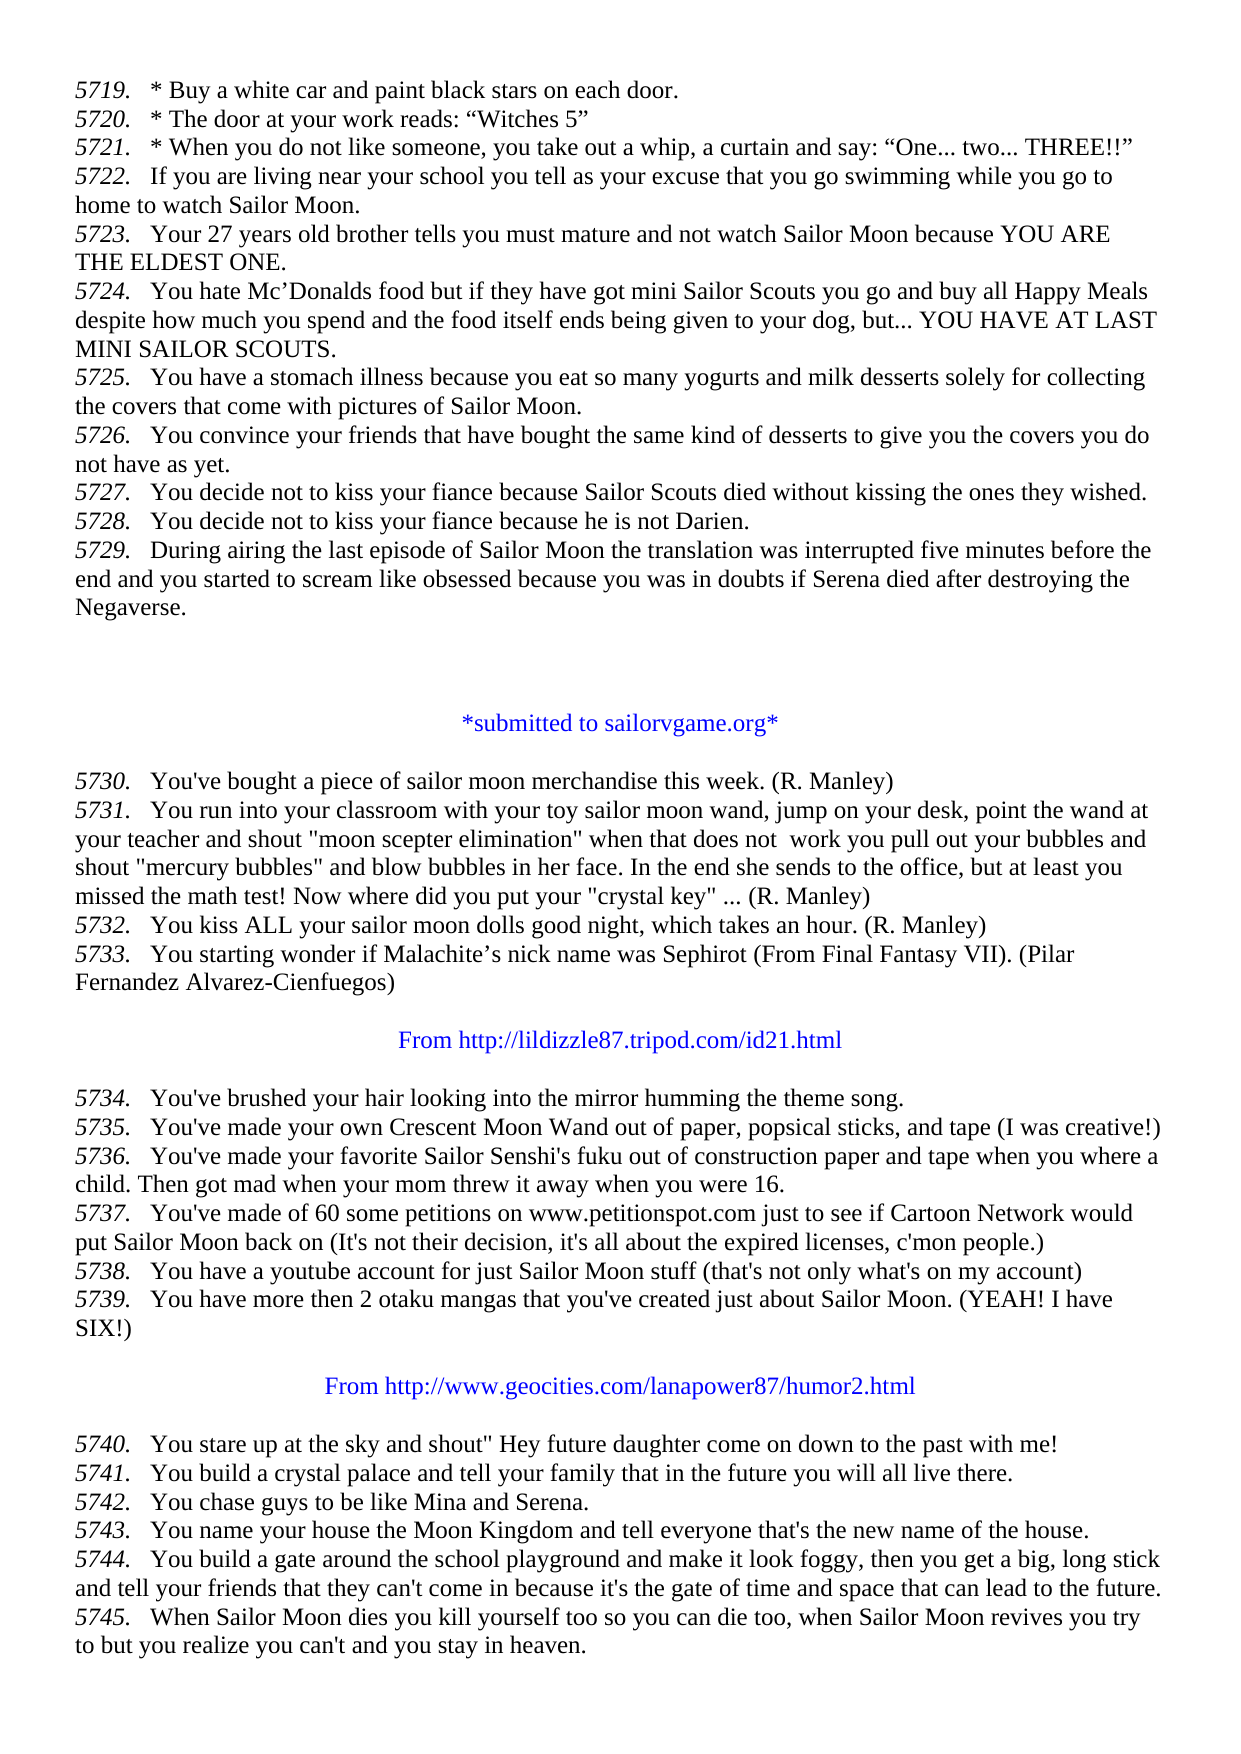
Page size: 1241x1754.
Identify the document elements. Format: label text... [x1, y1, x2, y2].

list You have more then 2 otaku mangas that you've created just about Sailor Moon. (YEAH! I have SIX!) [75, 1284, 1165, 1342]
list When Sailor Moon dies you kill yourself too so you can die too, when Sailor Moon revives you try to but you realize you can't and you stay in heaven. [75, 1602, 1165, 1659]
list * When you do not like someone, you take out a whip, a curtain and say: “One... two... THREE!!” [75, 132, 1165, 161]
list You build a gate around the school playground and make it look foggy, then you get a big, long stick and tell your friends that they can't come in because it's the gate of time and space that can lead to the future. [75, 1544, 1165, 1602]
text From http://www.geocities.com/lanapower87/humor2.html [75, 1371, 1165, 1400]
list You kiss ALL your sailor moon dolls good night, which takes an hour. (R. Manley) [75, 910, 1165, 939]
list You have a youtube account for just Sailor Moon stuff (that's not only what's on my account) [75, 1256, 1165, 1284]
list * The door at your work reads: “Witches 5” [75, 104, 1165, 132]
list You chase guys to be like Mina and Serena. [75, 1487, 1165, 1515]
list You run into your classroom with your toy sailor moon wand, jump on your desk, point the wand at your teacher and shout "moon scepter elimination" when that does not work you pull out your bubbles and shout "mercury bubbles" and blow bubbles in her face. In the end she sends to the office, but at least you missed the math test! Now where did you put your "crystal key" ... (R. Manley) [75, 795, 1165, 910]
list You starting wonder if Malachite’s nick name was Sephirot (From Final Fantasy VII). (Pilar Fernandez Alvarez-Cienfuegos) [75, 939, 1165, 996]
text From http://lildizzle87.tripod.com/id21.html [75, 1025, 1165, 1054]
list You decide not to kiss your fiance because Sailor Scouts died without kissing the ones they wished. [75, 477, 1165, 506]
list If you are living near your school you tell as your excuse that you go swimming while you go to home to watch Sailor Moon. [75, 161, 1165, 219]
list You've made of 60 some petitions on www.petitionspot.com just to see if Cartoon Network would put Sailor Moon back on (It's not their decision, it's all about the expired licenses, c'mon people.) [75, 1198, 1165, 1256]
list You've bought a piece of sailor moon merchandise this week. (R. Manley) [75, 766, 1165, 795]
list You've made your favorite Sailor Senshi's fuku out of construction paper and tape when you where a child. Then got mad when your mom threw it away when you were 16. [75, 1141, 1165, 1198]
list You convince your friends that have bought the same kind of desserts to give you the covers you do not have as yet. [75, 420, 1165, 477]
list You name your house the Moon Kingdom and tell everyone that's the new name of the house. [75, 1515, 1165, 1544]
list You've brushed your hair looking into the mirror humming the theme song. [75, 1083, 1165, 1112]
list * Buy a white car and paint black stars on each door. [75, 75, 1165, 104]
list You build a crystal palace and tell your family that in the future you will all live there. [75, 1458, 1165, 1487]
text *submitted to sailorvgame.org* [75, 708, 1165, 737]
list Your 27 years old brother tells you must mature and not watch Sailor Moon because YOU ARE THE ELDEST ONE. [75, 219, 1165, 276]
list You stare up at the sky and shout" Hey future daughter come on down to the past with me! [75, 1429, 1165, 1458]
list You have a stomach illness because you eat so many yogurts and milk desserts solely for collecting the covers that come with pictures of Sailor Moon. [75, 362, 1165, 420]
list You've made your own Crescent Moon Wand out of paper, popsical sticks, and tape (I was creative!) [75, 1112, 1165, 1141]
list During airing the last episode of Sailor Moon the translation was interrupted five minutes before the end and you started to scream like obsessed because you was in doubts if Serena died after destroying the Negaverse. [75, 535, 1165, 621]
list You hate Mc’Donalds food but if they have got mini Sailor Scouts you go and buy all Happy Meals despite how much you spend and the food itself ends being given to your dog, but... YOU HAVE AT LAST MINI SAILOR SCOUTS. [75, 276, 1165, 362]
list You decide not to kiss your fiance because he is not Darien. [75, 506, 1165, 535]
